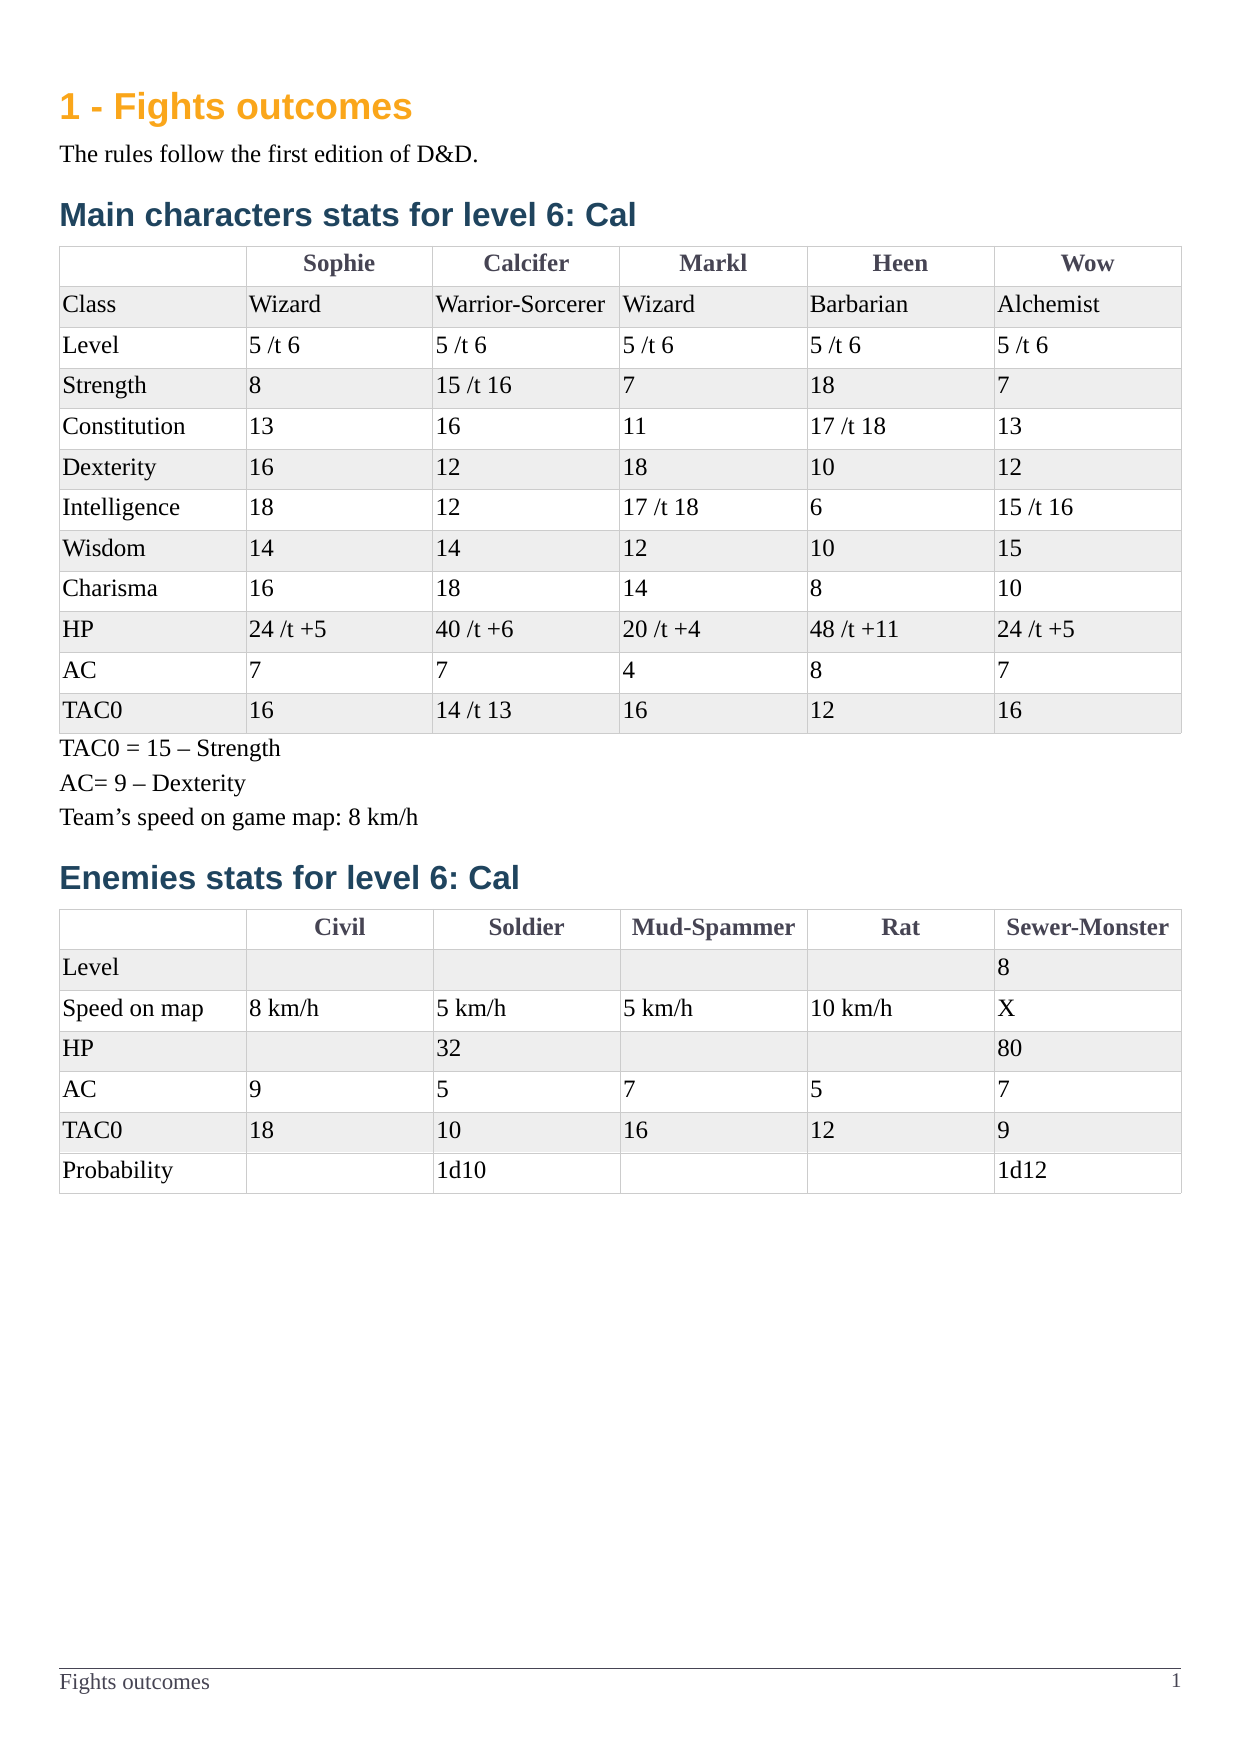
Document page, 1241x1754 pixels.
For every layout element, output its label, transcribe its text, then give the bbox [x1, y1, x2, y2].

table_cell Level [60, 950, 246, 990]
table_cell 5 /t 6 [620, 328, 807, 367]
table_cell 9 [995, 1113, 1181, 1152]
table_cell 18 [247, 490, 432, 530]
table_header Sophie [247, 247, 432, 286]
table_cell Class [60, 287, 246, 327]
table_cell TAC0 [60, 1113, 246, 1152]
table_cell Wisdom [60, 531, 246, 571]
table_cell [621, 950, 807, 990]
table_cell 9 [247, 1072, 433, 1112]
table_cell X [995, 991, 1181, 1031]
table_cell 5 [434, 1072, 620, 1112]
table_cell 12 [433, 490, 619, 530]
table_cell 16 [620, 694, 807, 733]
table_header Calcifer [433, 247, 619, 286]
table_cell 13 [995, 409, 1181, 449]
table_cell 8 [808, 653, 994, 692]
table_cell [621, 1032, 807, 1071]
table_cell 7 [433, 653, 619, 692]
table_cell [247, 1032, 433, 1071]
subtitle Main characters stats for level 6: Cal [59, 195, 1181, 233]
table_cell 40 /t +6 [433, 612, 619, 652]
table_cell 13 [247, 409, 432, 449]
table_cell 5 km/h [621, 991, 807, 1031]
table_cell 5 /t 6 [995, 328, 1181, 367]
text The rules follow the first edition of D&D. [59, 139, 1181, 168]
table_cell 14 /t 13 [433, 694, 619, 733]
table_cell 15 [995, 531, 1181, 571]
table_cell 12 [620, 531, 807, 571]
table_cell 16 [995, 694, 1181, 733]
table_cell 7 [620, 369, 807, 408]
table_cell 17 /t 18 [808, 409, 994, 449]
table_cell 18 [620, 450, 807, 489]
table_cell TAC0 [60, 694, 246, 733]
table_cell 14 [247, 531, 432, 571]
table_cell [247, 1154, 433, 1193]
table_cell 48 /t +11 [808, 612, 994, 652]
table_header Wow [995, 247, 1181, 286]
table_cell 16 [433, 409, 619, 449]
table_cell 7 [995, 369, 1181, 408]
table_cell Wizard [247, 287, 432, 327]
table_cell 16 [247, 450, 432, 489]
table_cell 18 [808, 369, 994, 408]
table_cell 15 /t 16 [995, 490, 1181, 530]
table_cell 7 [995, 1072, 1181, 1112]
table_cell 6 [808, 490, 994, 530]
table_cell Speed on map [60, 991, 246, 1031]
table_cell 32 [434, 1032, 620, 1071]
table_cell Charisma [60, 572, 246, 611]
table_cell 7 [995, 653, 1181, 692]
table_cell 5 /t 6 [247, 328, 432, 367]
table_cell 8 [247, 369, 432, 408]
table_cell 16 [247, 694, 432, 733]
table_cell [434, 950, 620, 990]
table_cell Constitution [60, 409, 246, 449]
table_cell Wizard [620, 287, 807, 327]
table_cell 12 [995, 450, 1181, 489]
table_cell 20 /t +4 [620, 612, 807, 652]
table_header Heen [808, 247, 994, 286]
table_cell 7 [247, 653, 432, 692]
table_cell 16 [621, 1113, 807, 1152]
table_cell [808, 950, 994, 990]
table_cell 17 /t 18 [620, 490, 807, 530]
table_cell 12 [433, 450, 619, 489]
table_cell Intelligence [60, 490, 246, 530]
table_cell 8 [995, 950, 1181, 990]
table_cell 80 [995, 1032, 1181, 1071]
table_cell 18 [247, 1113, 433, 1152]
table_header Markl [620, 247, 807, 286]
table_cell AC [60, 653, 246, 692]
table_cell 8 km/h [247, 991, 433, 1031]
table_cell Warrior-Sorcerer [433, 287, 619, 327]
table_cell 24 /t +5 [247, 612, 432, 652]
table_cell HP [60, 612, 246, 652]
text Team’s speed on game map: 8 km/h [59, 802, 1181, 831]
table_cell [808, 1154, 994, 1193]
subtitle Enemies stats for level 6: Cal [59, 858, 1181, 896]
table_cell 24 /t +5 [995, 612, 1181, 652]
table_cell 10 [434, 1113, 620, 1152]
table_header [60, 247, 246, 286]
table_cell 7 [621, 1072, 807, 1112]
table_header Mud-Spammer [621, 910, 807, 949]
table_cell 11 [620, 409, 807, 449]
table_cell 10 [808, 531, 994, 571]
table_cell 12 [808, 1113, 994, 1152]
table_cell HP [60, 1032, 246, 1071]
table_header [60, 910, 246, 949]
table_cell [808, 1032, 994, 1071]
table_cell 12 [808, 694, 994, 733]
table_header Sewer-Monster [995, 910, 1181, 949]
table_cell 8 [808, 572, 994, 611]
table_cell 4 [620, 653, 807, 692]
table_cell 1d12 [995, 1154, 1181, 1193]
table_cell 5 /t 6 [433, 328, 619, 367]
table_cell AC [60, 1072, 246, 1112]
text TAC0 = 15 – Strength [59, 734, 1181, 762]
table_cell 5 /t 6 [808, 328, 994, 367]
text AC= 9 – Dexterity [59, 768, 1181, 797]
table_cell 5 km/h [434, 991, 620, 1031]
table_cell Dexterity [60, 450, 246, 489]
table_cell 10 [995, 572, 1181, 611]
table_cell 1d10 [434, 1154, 620, 1193]
table_cell 10 [808, 450, 994, 489]
table_cell Strength [60, 369, 246, 408]
table_cell 18 [433, 572, 619, 611]
table_cell [621, 1154, 807, 1193]
table_cell Barbarian [808, 287, 994, 327]
table_cell 16 [247, 572, 432, 611]
table_cell 14 [620, 572, 807, 611]
subtitle Fights outcomes [59, 84, 1181, 127]
table_cell Probability [60, 1154, 246, 1193]
table_cell 10 km/h [808, 991, 994, 1031]
table_cell 14 [433, 531, 619, 571]
table_cell 15 /t 16 [433, 369, 619, 408]
table_header Civil [247, 910, 433, 949]
table_header Rat [808, 910, 994, 949]
table_cell Alchemist [995, 287, 1181, 327]
table_cell [247, 950, 433, 990]
table_cell 5 [808, 1072, 994, 1112]
table_cell Level [60, 328, 246, 367]
table_header Soldier [434, 910, 620, 949]
